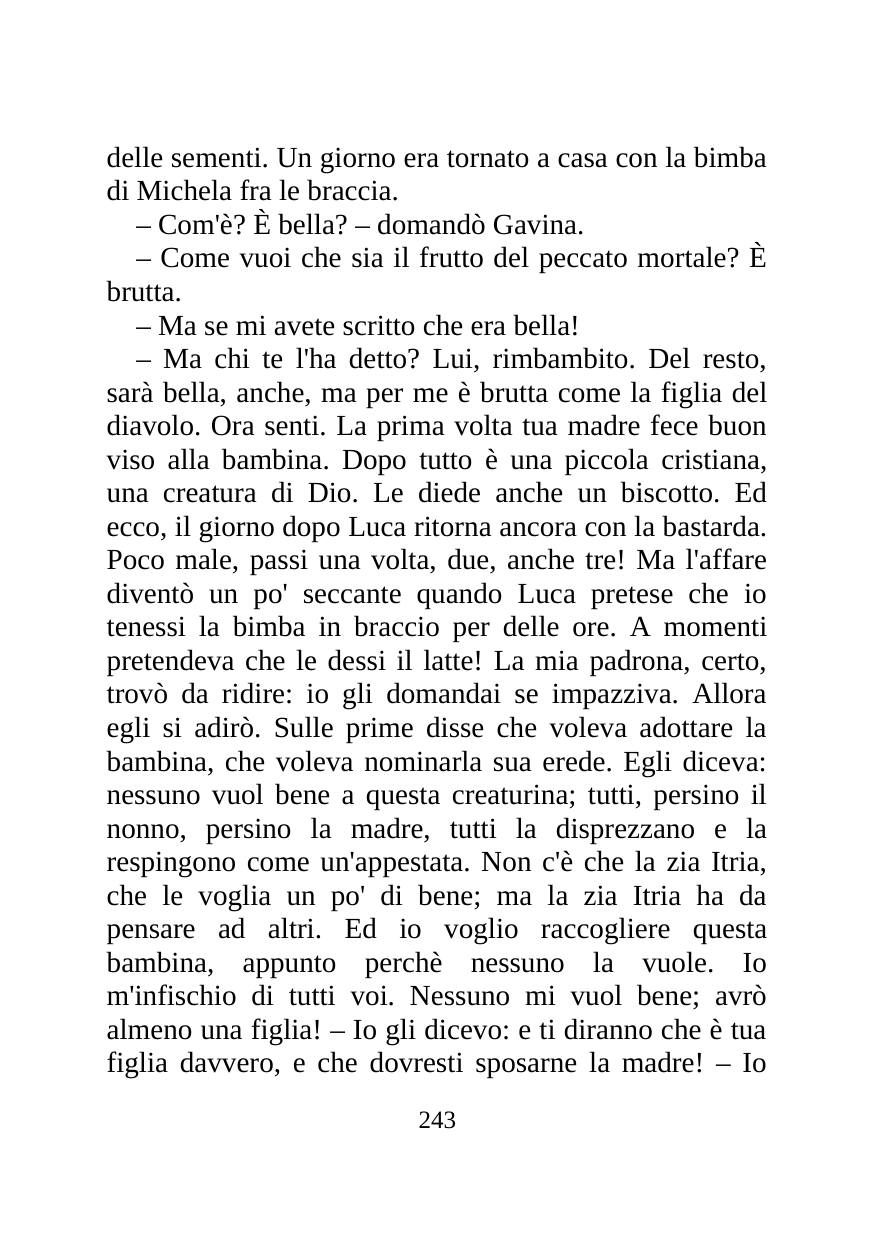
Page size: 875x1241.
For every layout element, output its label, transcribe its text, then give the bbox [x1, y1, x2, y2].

text – Ma se mi avete scritto che era bella! [106, 308, 768, 341]
text – Ma chi te l'ha detto? Lui, rimbambito. Del resto, sarà bella, anche, ma per me è brutta come la figlia del diavolo. Ora senti. La prima volta tua madre fece buon viso alla bambina. Dopo tutto è una piccola cristiana, una creatura di Dio. Le diede anche un biscotto. Ed ecco, il giorno dopo Luca ritorna ancora con la bastarda. Poco male, passi una volta, due, anche tre! Ma l'affare diventò un po' seccante quando Luca pretese che io tenessi la bimba in braccio per delle ore. A momenti pretendeva che le dessi il latte! La mia padrona, certo, trovò da ridire: io gli domandai se impazziva. Allora egli si adirò. Sulle prime disse che voleva adottare la bambina, che voleva nominarla sua erede. Egli diceva: nessuno vuol bene a questa creaturina; tutti, persino il nonno, persino la madre, tutti la disprezzano e la respingono come un'appestata. Non c'è che la zia Itria, che le voglia un po' di bene; ma la zia Itria ha da pensare ad altri. Ed io voglio raccogliere questa bambina, appunto perchè nessuno la vuole. Io m'infischio di tutti voi. Nessuno mi vuol bene; avrò almeno una figlia! – Io gli dicevo: e ti diranno che è tua figlia davvero, e che dovresti sposarne la madre! – Io [106, 341, 768, 1079]
text – Come vuoi che sia il frutto del peccato mortale? È brutta. [106, 241, 768, 308]
text – Com'è? È bella? – domandò Gavina. [106, 207, 768, 241]
text delle sementi. Un giorno era tornato a casa con la bimba di Michela fra le braccia. [106, 140, 768, 207]
